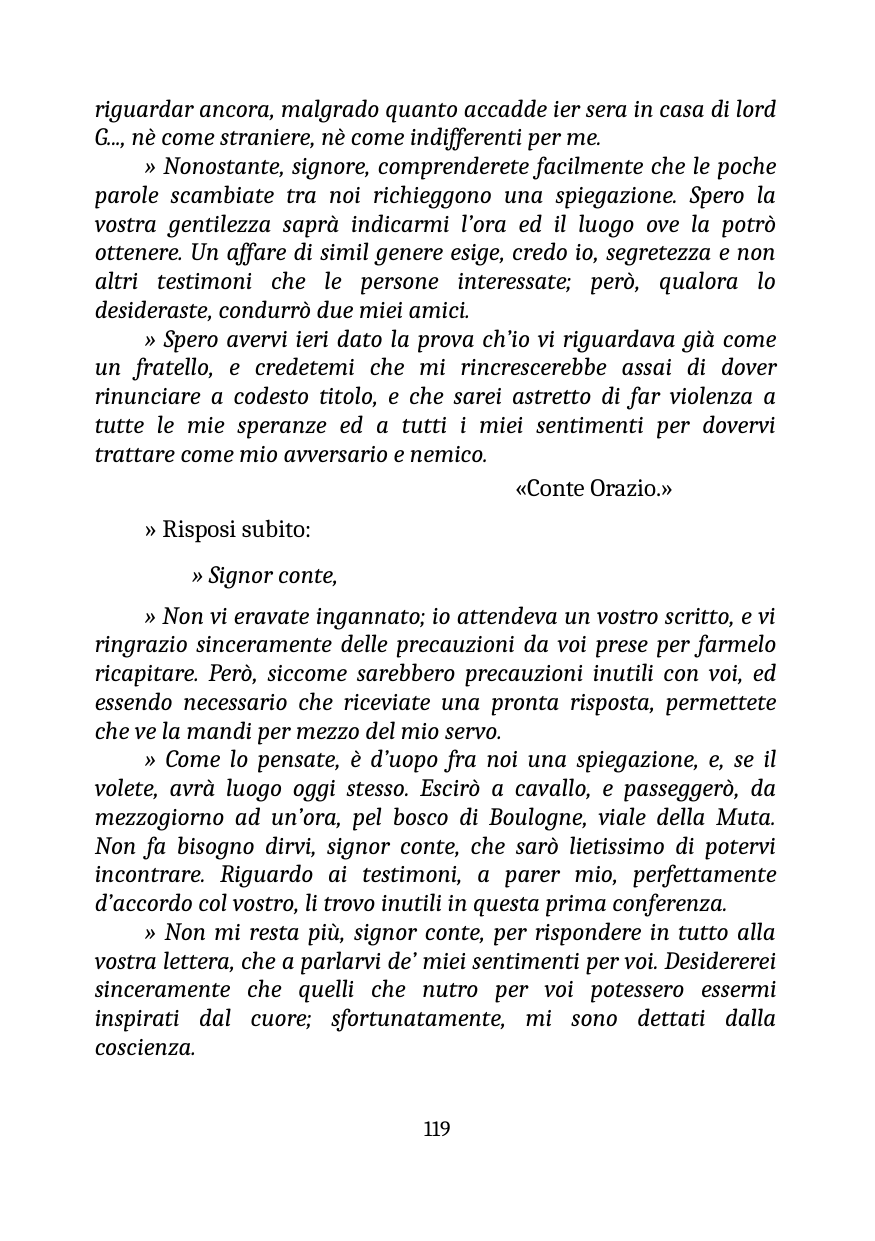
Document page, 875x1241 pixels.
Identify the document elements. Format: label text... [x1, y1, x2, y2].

text riguardar ancora, malgrado quanto accadde ier sera in casa di lord G..., nè come straniere, nè come indifferenti per me. [94, 94, 779, 152]
text » Non mi resta più, signor conte, per rispondere in tutto alla vostra lettera, che a parlarvi de’ miei sentimenti per voi. Desidererei sinceramente che quelli che nutro per voi potessero essermi inspirati dal cuore; sfortunatamente, mi sono dettati dalla coscienza. [94, 918, 779, 1062]
text » Nonostante, signore, comprenderete facilmente che le poche parole scambiate tra noi richieggono una spiegazione. Spero la vostra gentilezza saprà indicarmi l’ora ed il luogo ove la potrò ottenere. Un affare di simil genere esige, credo io, segretezza e non altri testimoni che le persone interessate; però, qualora lo desideraste, condurrò due miei amici. [94, 152, 779, 324]
text » Signor conte, [142, 561, 779, 590]
text «Conte Orazio.» [94, 474, 673, 503]
text » Non vi eravate ingannato; io attendeva un vostro scritto, e vi ringrazio sinceramente delle precauzioni da voi prese per farmelo ricapitare. Però, siccome sarebbero precauzioni inutili con voi, ed essendo necessario che riceviate una pronta risposta, permettete che ve la mandi per mezzo del mio servo. [94, 602, 779, 745]
text » Risposi subito: [94, 515, 779, 543]
text » Spero avervi ieri dato la prova ch’io vi riguardava già come un fratello, e credetemi che mi rincrescerebbe assai di dover rinunciare a codesto titolo, e che sarei astretto di far violenza a tutte le mie speranze ed a tutti i miei sentimenti per dovervi trattare come mio avversario e nemico. [94, 324, 779, 468]
text » Come lo pensate, è d’uopo fra noi una spiegazione, e, se il volete, avrà luogo oggi stesso. Escirò a cavallo, e passeggerò, da mezzogiorno ad un’ora, pel bosco di Boulogne, viale della Muta. Non fa bisogno dirvi, signor conte, che sarò lietissimo di potervi incontrare. Riguardo ai testimoni, a parer mio, perfettamente d’accordo col vostro, li trovo inutili in questa prima conferenza. [94, 745, 779, 918]
